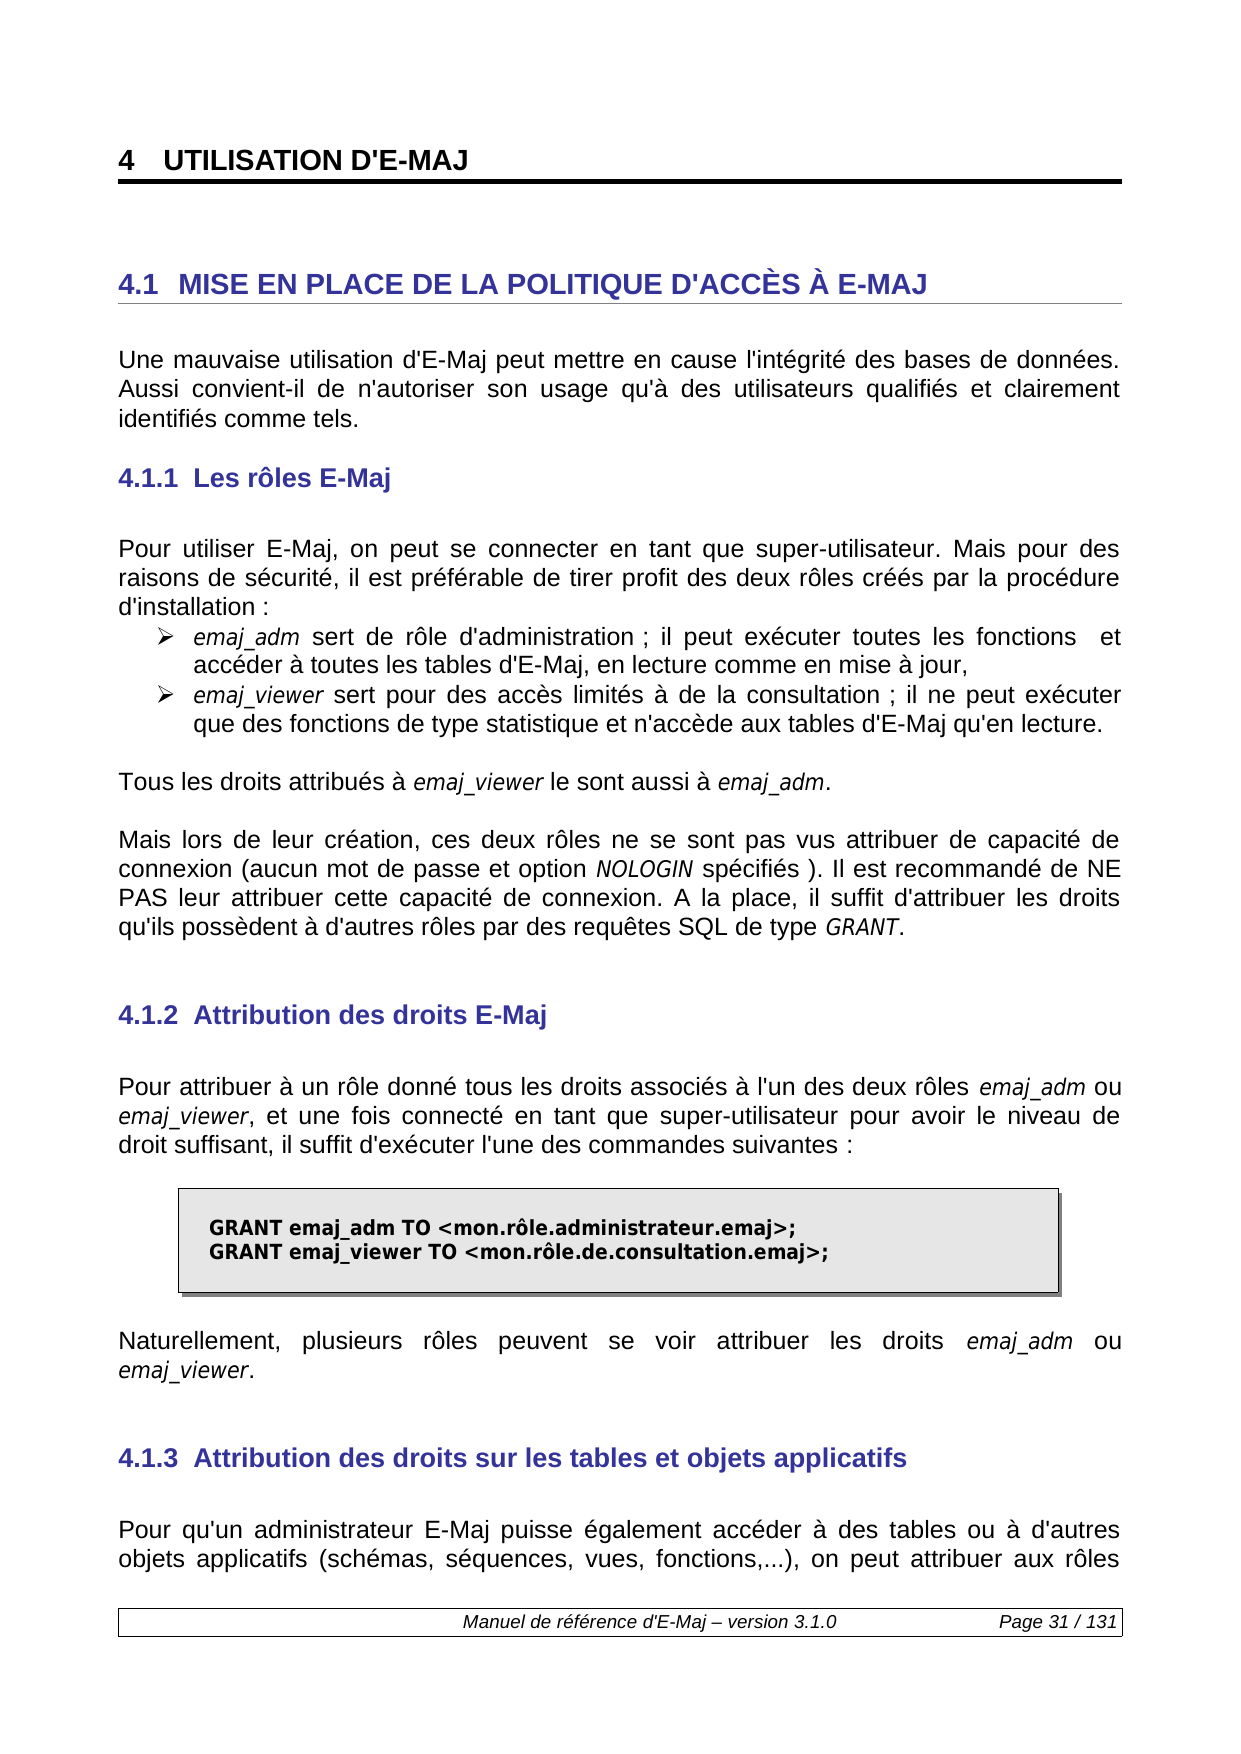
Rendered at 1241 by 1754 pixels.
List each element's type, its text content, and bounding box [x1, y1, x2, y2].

text Mais lors de leur création, ces deux rôles ne se sont pas vus attribuer de capacité de connexion (aucun mot de passe et option NOLOGIN spécifiés ). Il est recommandé de NE PAS leur attribuer cette capacité de connexion. A la place, il suffit d'attribuer les droits qu'ils possèdent à d'autres rôles par des requêtes SQL de type GRANT. [118, 825, 1122, 941]
subtitle Attribution des droits sur les tables et objets applicatifs [118, 1442, 1122, 1473]
text Tous les droits attribués à emaj_viewer le sont aussi à emaj_adm. [118, 767, 1122, 796]
list emaj_viewer sert pour des accès limités à de la consultation ; il ne peut exécuter que des fonctions de type statistique et n'accède aux tables d'E-Maj qu'en lecture. [156, 679, 1122, 738]
text Une mauvaise utilisation d'E-Maj peut mettre en cause l'intégrité des bases de données. Aussi convient-il de n'autoriser son usage qu'à des utilisateurs qualifiés et clairement identifiés comme tels. [118, 345, 1122, 432]
text GRANT emaj_viewer TO <mon.rôle.de.consultation.emaj>; [179, 1237, 1058, 1261]
text Pour utiliser E-Maj, on peut se connecter en tant que super-utilisateur. Mais pour des raisons de sécurité, il est préférable de tirer profit des deux rôles créés par la procédure d'installation : [118, 534, 1122, 621]
text Pour attribuer à un rôle donné tous les droits associés à l'un des deux rôles emaj_adm ou emaj_viewer, et une fois connecté en tant que super-utilisateur pour avoir le niveau de droit suffisant, il suffit d'exécuter l'une des commandes suivantes : [118, 1072, 1122, 1159]
text Naturellement, plusieurs rôles peuvent se voir attribuer les droits emaj_adm ou emaj_viewer. [118, 1326, 1122, 1384]
text Pour qu'un administrateur E-Maj puisse également accéder à des tables ou à d'autres objets applicatifs (schémas, séquences, vues, fonctions,...), on peut attribuer aux rôles [118, 1514, 1122, 1573]
text GRANT emaj_adm TO <mon.rôle.administrateur.emaj>; [179, 1212, 1058, 1237]
subtitle Utilisation d'E-Maj [118, 143, 1122, 179]
subtitle Attribution des droits E-Maj [118, 999, 1122, 1030]
subtitle Mise en place de la politique d'accès à E-Maj [118, 267, 1122, 303]
subtitle Les rôles E-Maj [118, 462, 1122, 493]
list emaj_adm sert de rôle d'administration ; il peut exécuter toutes les fonctions et accéder à toutes les tables d'E-Maj, en lecture comme en mise à jour, [156, 621, 1122, 679]
